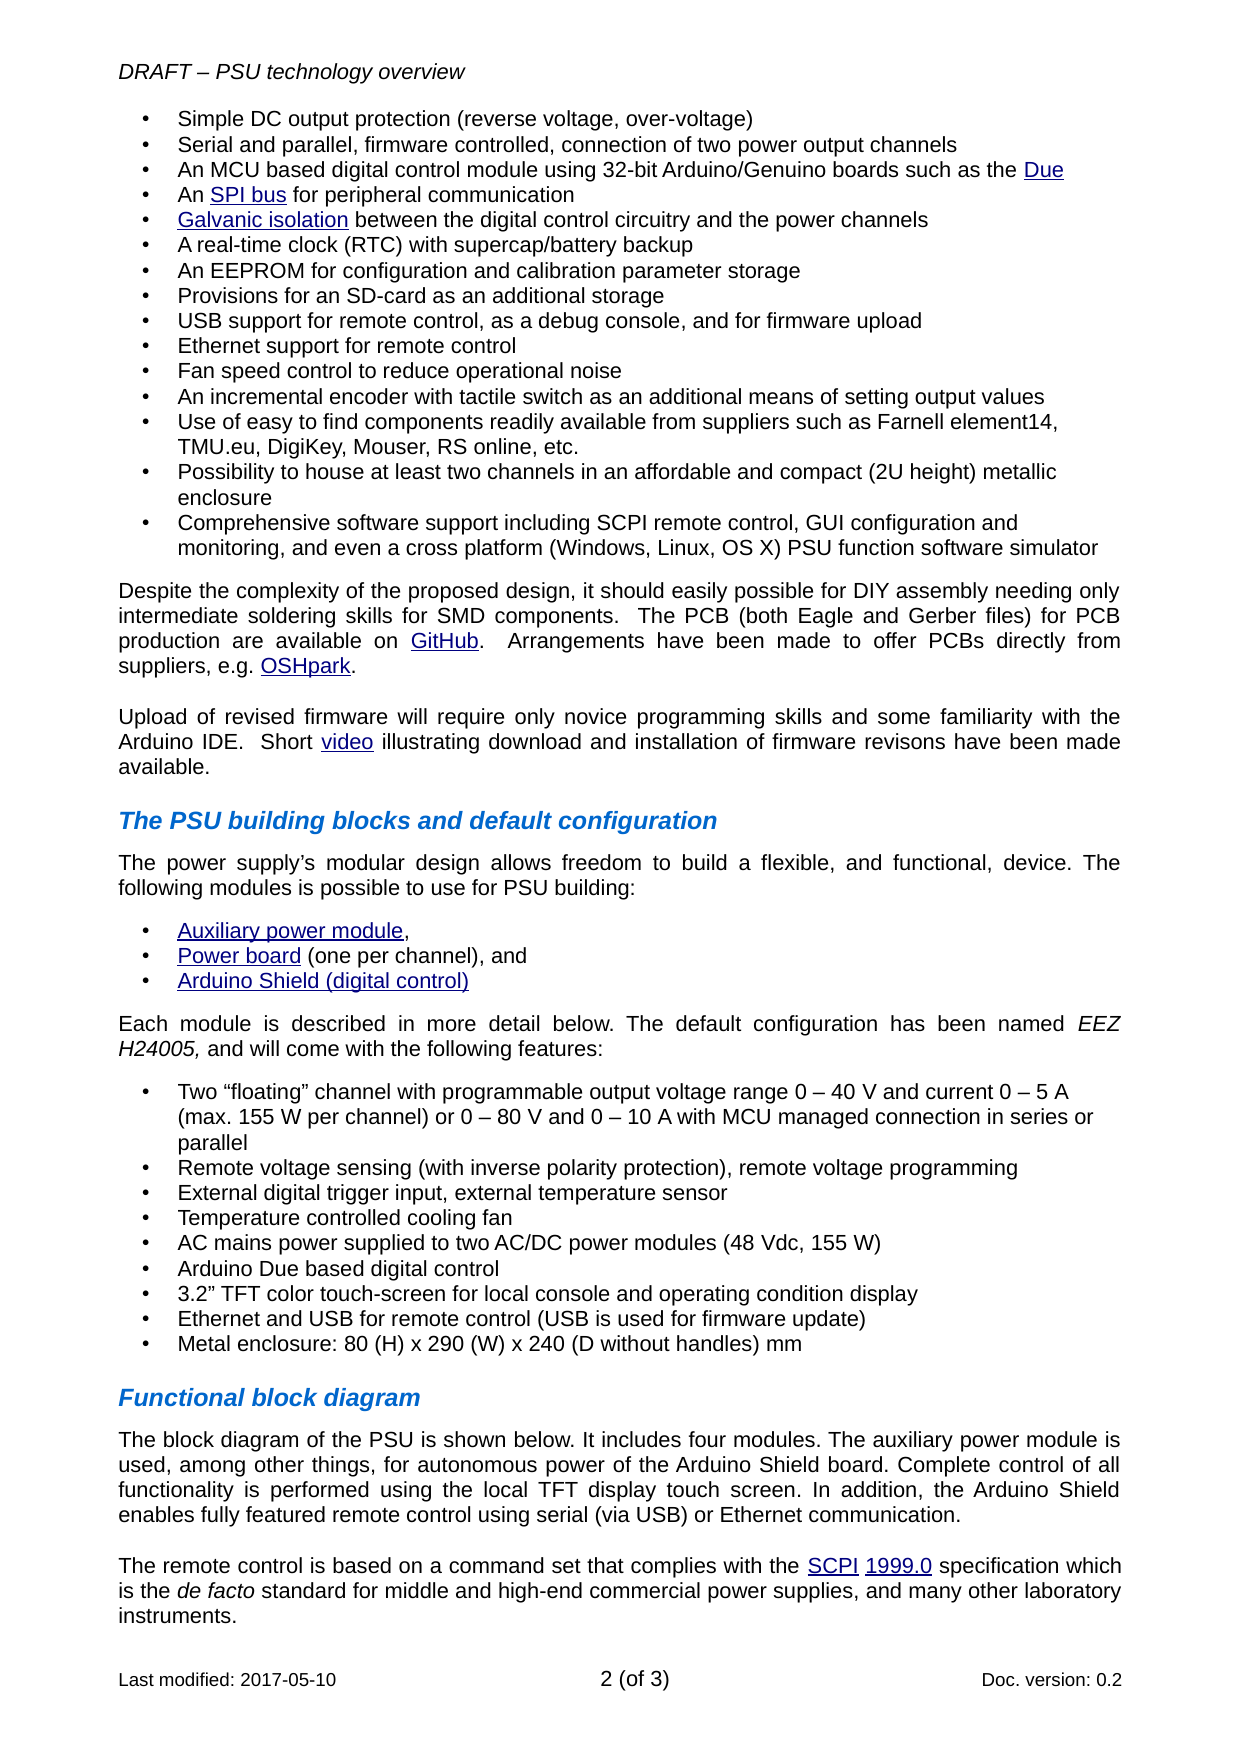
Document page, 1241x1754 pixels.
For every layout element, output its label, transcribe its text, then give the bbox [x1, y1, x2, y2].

list Ethernet support for remote control [142, 333, 1110, 358]
list Provisions for an SD-card as an additional storage [142, 283, 1110, 308]
list External digital trigger input, external temperature sensor [142, 1180, 1110, 1205]
list Two “floating” channel with programmable output voltage range 0 – 40 V and current 0 – 5 A (max. 155 W per channel) or 0 – 80 V and 0 – 10 A with MCU managed connection in series or parallel [142, 1079, 1110, 1155]
list Serial and parallel, firmware controlled, connection of two power output channels [142, 131, 1110, 157]
text The block diagram of the PSU is shown below. It includes four modules. The auxiliary power module is used, among other things, for autonomous power of the Arduino Shield board. Complete control of all functionality is performed using the local TFT display touch screen. In addition, the Arduino Shield enables fully featured remote control using serial (via USB) or Ethernet communication. [118, 1426, 1122, 1527]
list AC mains power supplied to two AC/DC power modules (48 Vdc, 155 W) [142, 1230, 1110, 1256]
list Power board (one per channel), and [142, 943, 1110, 968]
list Arduino Shield (digital control) [142, 968, 1110, 993]
list An MCU based digital control module using 32-bit Arduino/Genuino boards such as the Due [142, 157, 1110, 182]
subtitle Functional block diagram [118, 1383, 1122, 1412]
list Auxiliary power module, [142, 918, 1110, 943]
list A real-time clock (RTC) with supercap/battery backup [142, 232, 1110, 257]
list Simple DC output protection (reverse voltage, over-voltage) [142, 106, 1110, 131]
text Each module is described in more detail below. The default configuration has been named EEZ H24005, and will come with the following features: [118, 1011, 1122, 1061]
text Upload of revised firmware will require only novice programming skills and some familiarity with the Arduino IDE. Short video illustrating download and installation of firmware revisons have been made available. [118, 704, 1122, 779]
list Ethernet and USB for remote control (USB is used for firmware update) [142, 1306, 1110, 1331]
list An EEPROM for configuration and calibration parameter storage [142, 257, 1110, 283]
list An SPI bus for peripheral communication [142, 182, 1110, 207]
list Comprehensive software support including SCPI remote control, GUI configuration and monitoring, and even a cross platform (Windows, Linux, OS X) PSU function software simulator [142, 509, 1110, 560]
list USB support for remote control, as a debug console, and for firmware upload [142, 308, 1110, 333]
list Temperature controlled cooling fan [142, 1205, 1110, 1230]
list Galvanic isolation between the digital control circuitry and the power channels [142, 207, 1110, 232]
list Arduino Due based digital control [142, 1256, 1110, 1281]
list Remote voltage sensing (with inverse polarity protection), remote voltage programming [142, 1155, 1110, 1180]
list Fan speed control to reduce operational noise [142, 358, 1110, 383]
text Despite the complexity of the proposed design, it should easily possible for DIY assembly needing only intermediate soldering skills for SMD components. The PCB (both Eagle and Gerber files) for PCB production are available on GitHub. Arrangements have been made to offer PCBs directly from suppliers, e.g. OSHpark. [118, 578, 1122, 678]
list Metal enclosure: 80 (H) x 290 (W) x 240 (D without handles) mm [142, 1331, 1110, 1356]
text The power supply’s modular design allows freedom to build a flexible, and functional, device. The following modules is possible to use for PSU building: [118, 849, 1122, 900]
list An incremental encoder with tactile switch as an additional means of setting output values [142, 383, 1110, 409]
subtitle The PSU building blocks and default configuration [118, 806, 1122, 835]
list Possibility to house at least two channels in an affordable and compact (2U height) metallic enclosure [142, 459, 1110, 509]
text The remote control is based on a command set that complies with the SCPI 1999.0 specification which is the de facto standard for middle and high-end commercial power supplies, and many other laboratory instruments. [118, 1552, 1122, 1628]
list Use of easy to find components readily available from suppliers such as Farnell element14, TMU.eu, DigiKey, Mouser, RS online, etc. [142, 409, 1110, 459]
list 3.2” TFT color touch-screen for local console and operating condition display [142, 1281, 1110, 1306]
